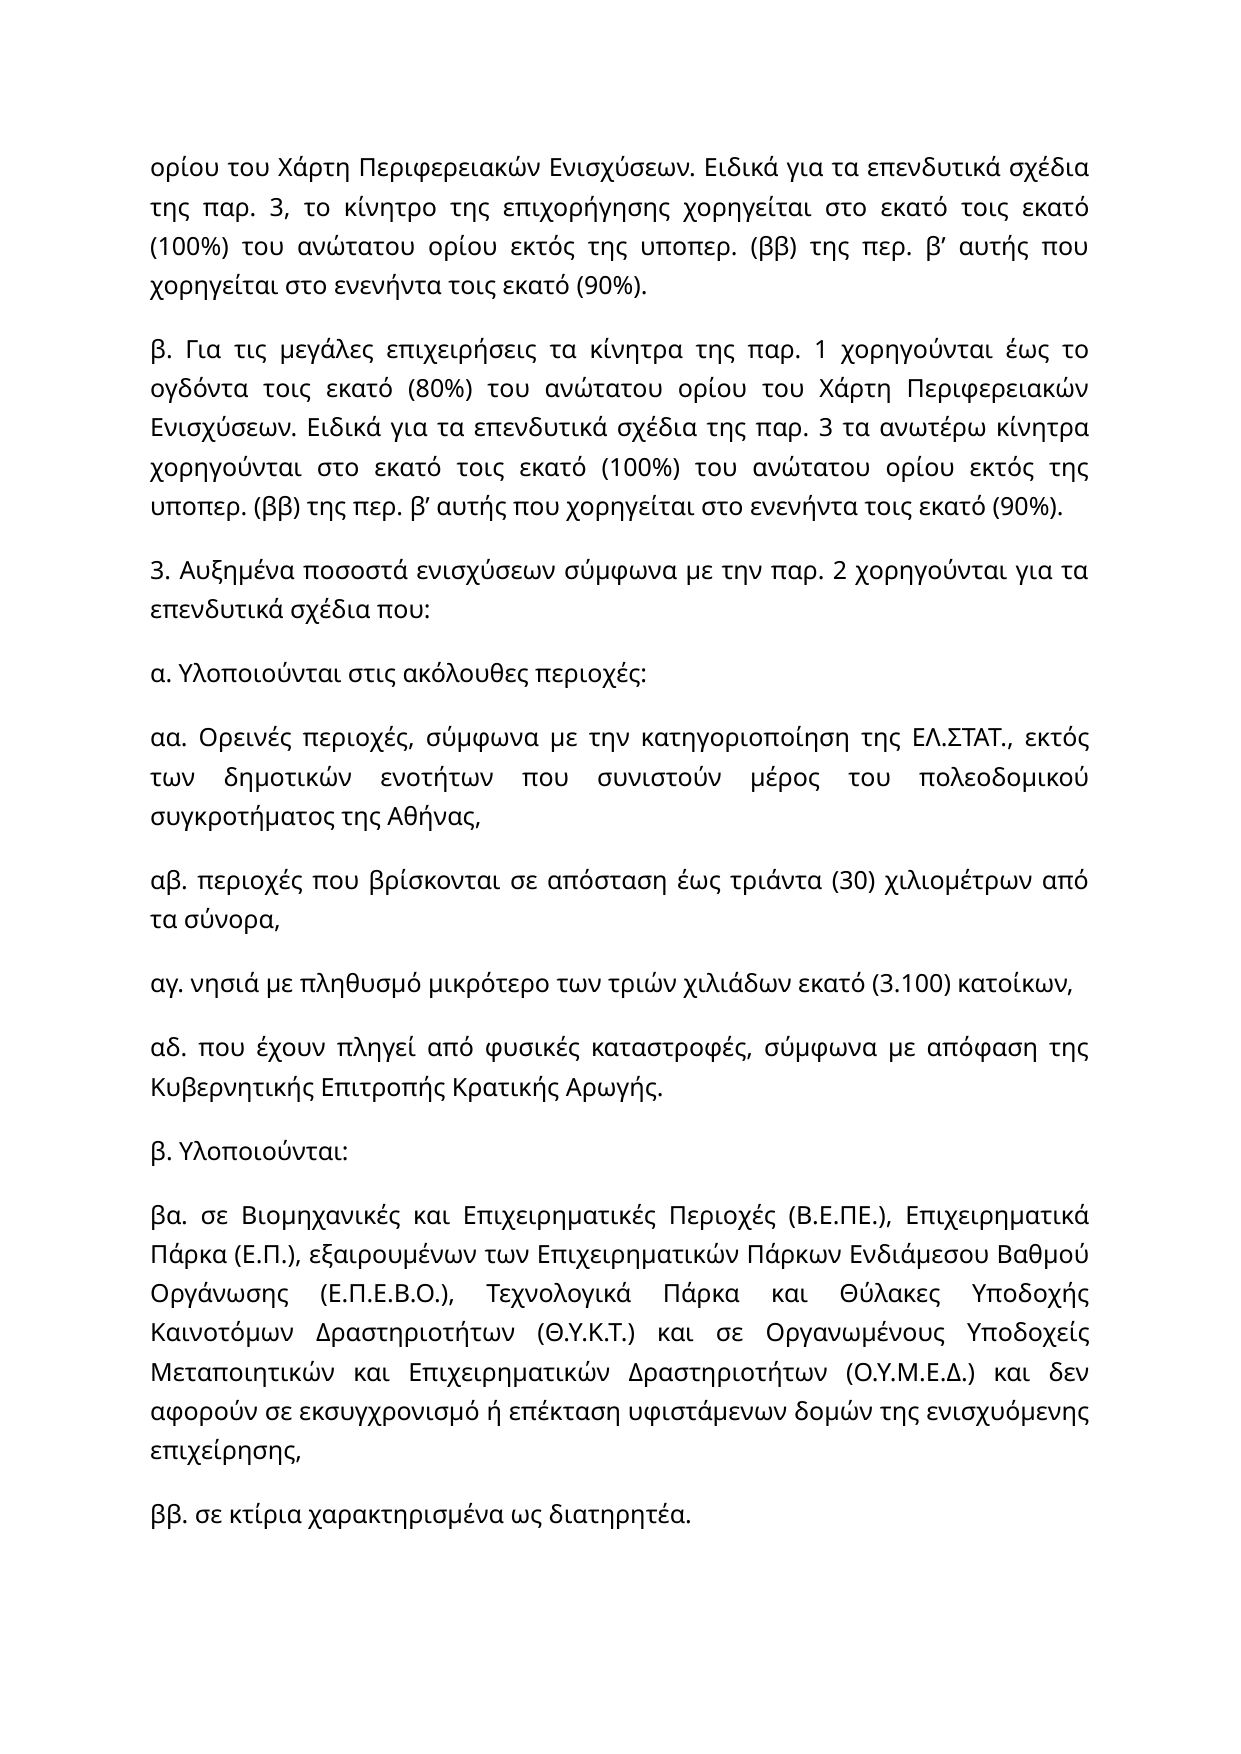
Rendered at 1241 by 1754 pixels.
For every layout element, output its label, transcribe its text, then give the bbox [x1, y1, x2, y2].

text ββ. σε κτίρια χαρακτηρισμένα ως διατηρητέα. [150, 1497, 1090, 1531]
text αα. Ορεινές περιοχές, σύμφωνα με την κατηγοριοποίηση της ΕΛ.ΣΤΑΤ., εκτός των δημοτικών ενοτήτων που συνιστούν μέρος του πολεοδομικού συγκροτήματος της Αθήνας, [150, 720, 1090, 832]
text β. Για τις μεγάλες επιχειρήσεις τα κίνητρα της παρ. 1 χορηγούνται έως το ογδόντα τοις εκατό (80%) του ανώτατου ορίου του Χάρτη Περιφερειακών Ενισχύσεων. Ειδικά για τα επενδυτικά σχέδια της παρ. 3 τα ανωτέρω κίνητρα χορηγούνται στο εκατό τοις εκατό (100%) του ανώτατου ορίου εκτός της υποπερ. (ββ) της περ. β’ αυτής που χορηγείται στο ενενήντα τοις εκατό (90%). [150, 332, 1090, 522]
text β. Υλοποιούνται: [150, 1133, 1090, 1167]
text αγ. νησιά με πληθυσμό μικρότερο των τριών χιλιάδων εκατό (3.100) κατοίκων, [150, 966, 1090, 1000]
text ορίου του Χάρτη Περιφερειακών Ενισχύσεων. Ειδικά για τα επενδυτικά σχέδια της παρ. 3, το κίνητρο της επιχορήγησης χορηγείται στο εκατό τοις εκατό (100%) του ανώτατου ορίου εκτός της υποπερ. (ββ) της περ. β’ αυτής που χορηγείται στο ενενήντα τοις εκατό (90%). [150, 150, 1090, 302]
text αβ. περιοχές που βρίσκονται σε απόσταση έως τριάντα (30) χιλιομέτρων από τα σύνορα, [150, 862, 1090, 936]
text βα. σε Βιομηχανικές και Επιχειρηματικές Περιοχές (Β.Ε.ΠΕ.), Επιχειρηματικά Πάρκα (Ε.Π.), εξαιρουμένων των Επιχειρηματικών Πάρκων Ενδιάμεσου Βαθμού Οργάνωσης (Ε.Π.Ε.Β.Ο.), Τεχνολογικά Πάρκα και Θύλακες Υποδοχής Καινοτόμων Δραστηριοτήτων (Θ.Υ.Κ.Τ.) και σε Οργανωμένους Υποδοχείς Μεταποιητικών και Επιχειρηματικών Δραστηριοτήτων (Ο.Υ.Μ.Ε.Δ.) και δεν αφορούν σε εκσυγχρονισμό ή επέκταση υφιστάμενων δομών της ενισχυόμενης επιχείρησης, [150, 1197, 1090, 1467]
text αδ. που έχουν πληγεί από φυσικές καταστροφές, σύμφωνα με απόφαση της Κυβερνητικής Επιτροπής Κρατικής Αρωγής. [150, 1030, 1090, 1103]
text 3. Αυξημένα ποσοστά ενισχύσεων σύμφωνα με την παρ. 2 χορηγούνται για τα επενδυτικά σχέδια που: [150, 552, 1090, 626]
text α. Υλοποιούνται στις ακόλουθες περιοχές: [150, 656, 1090, 690]
